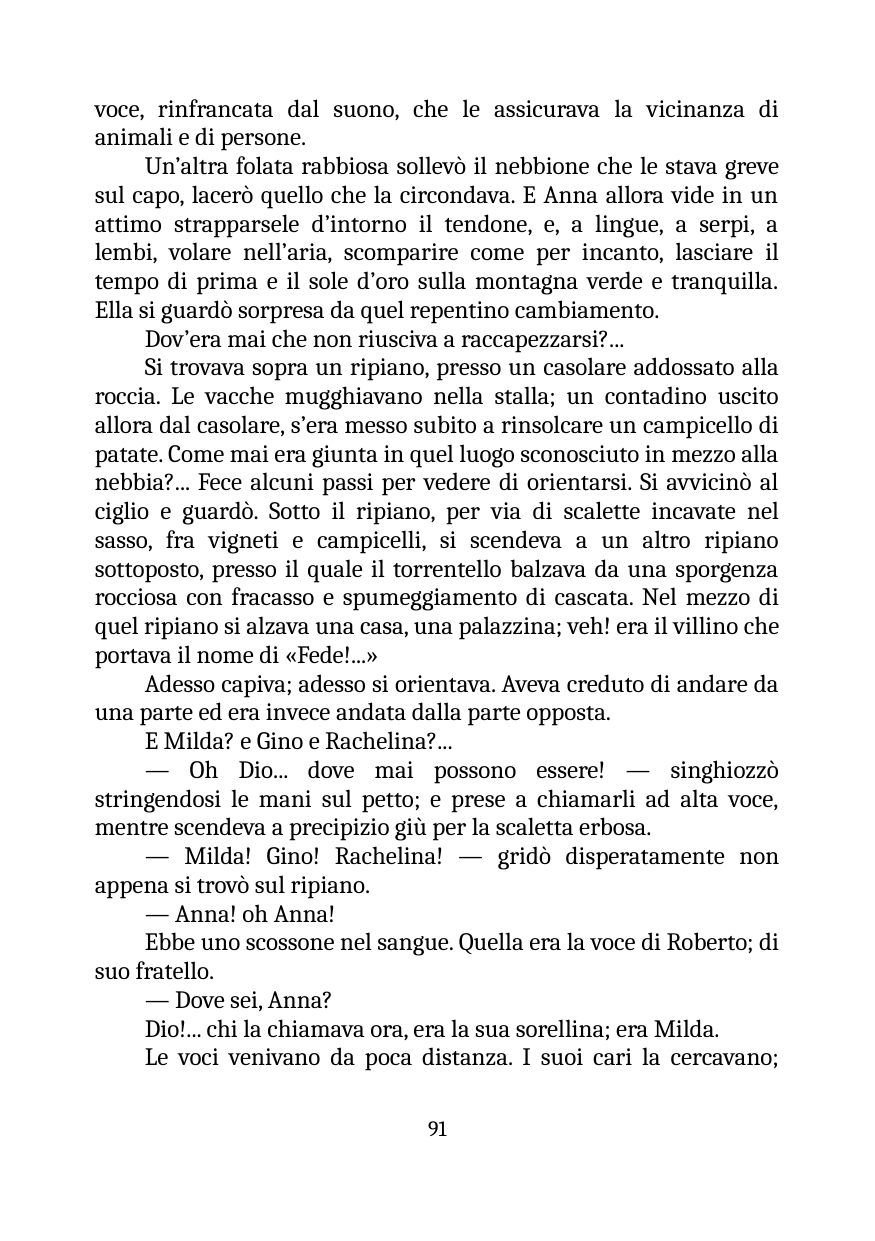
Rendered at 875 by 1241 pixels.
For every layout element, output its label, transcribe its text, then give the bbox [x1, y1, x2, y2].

text — Milda! Gino! Rachelina! — gridò disperatamente non appena si trovò sul ripiano. [94, 842, 779, 899]
text — Dove sei, Anna? [94, 986, 779, 1014]
text Adesso capiva; adesso si orientava. Aveva creduto di andare da una parte ed era invece andata dalla parte opposta. [94, 669, 779, 727]
text Dov’era mai che non riusciva a raccapezzarsi?... [94, 324, 779, 353]
text — Oh Dio... dove mai possono essere! — singhiozzò stringendosi le mani sul petto; e prese a chiamarli ad alta voce, mentre scendeva a precipizio giù per la scaletta erbosa. [94, 756, 779, 842]
text E Milda? e Gino e Rachelina?... [94, 727, 779, 756]
text Ebbe uno scossone nel sangue. Quella era la voce di Roberto; di suo fratello. [94, 928, 779, 986]
text Un’altra folata rabbiosa sollevò il nebbione che le stava greve sul capo, lacerò quello che la circondava. E Anna allora vide in un attimo strapparsele d’intorno il tendone, e, a lingue, a serpi, a lembi, volare nell’aria, scomparire come per incanto, lasciare il tempo di prima e il sole d’oro sulla montagna verde e tranquilla. Ella si guardò sorpresa da quel repentino cambiamento. [94, 152, 779, 324]
text Si trovava sopra un ripiano, presso un casolare addossato alla roccia. Le vacche mugghiavano nella stalla; un contadino uscito allora dal casolare, s’era messo subito a rinsolcare un campicello di patate. Come mai era giunta in quel luogo sconosciuto in mezzo alla nebbia?... Fece alcuni passi per vedere di orientarsi. Si avvicinò al ciglio e guardò. Sotto il ripiano, per via di scalette incavate nel sasso, fra vigneti e campicelli, si scendeva a un altro ripiano sottoposto, presso il quale il torrentello balzava da una sporgenza rocciosa con fracasso e spumeggiamento di cascata. Nel mezzo di quel ripiano si alzava una casa, una palazzina; veh! era il villino che portava il nome di «Fede!...» [94, 353, 779, 669]
text Le voci venivano da poca distanza. I suoi cari la cercavano; [94, 1043, 779, 1072]
text voce, rinfrancata dal suono, che le assicurava la vicinanza di animali e di persone. [94, 94, 779, 152]
text — Anna! oh Anna! [94, 899, 779, 928]
text Dio!... chi la chiamava ora, era la sua sorellina; era Milda. [94, 1014, 779, 1043]
